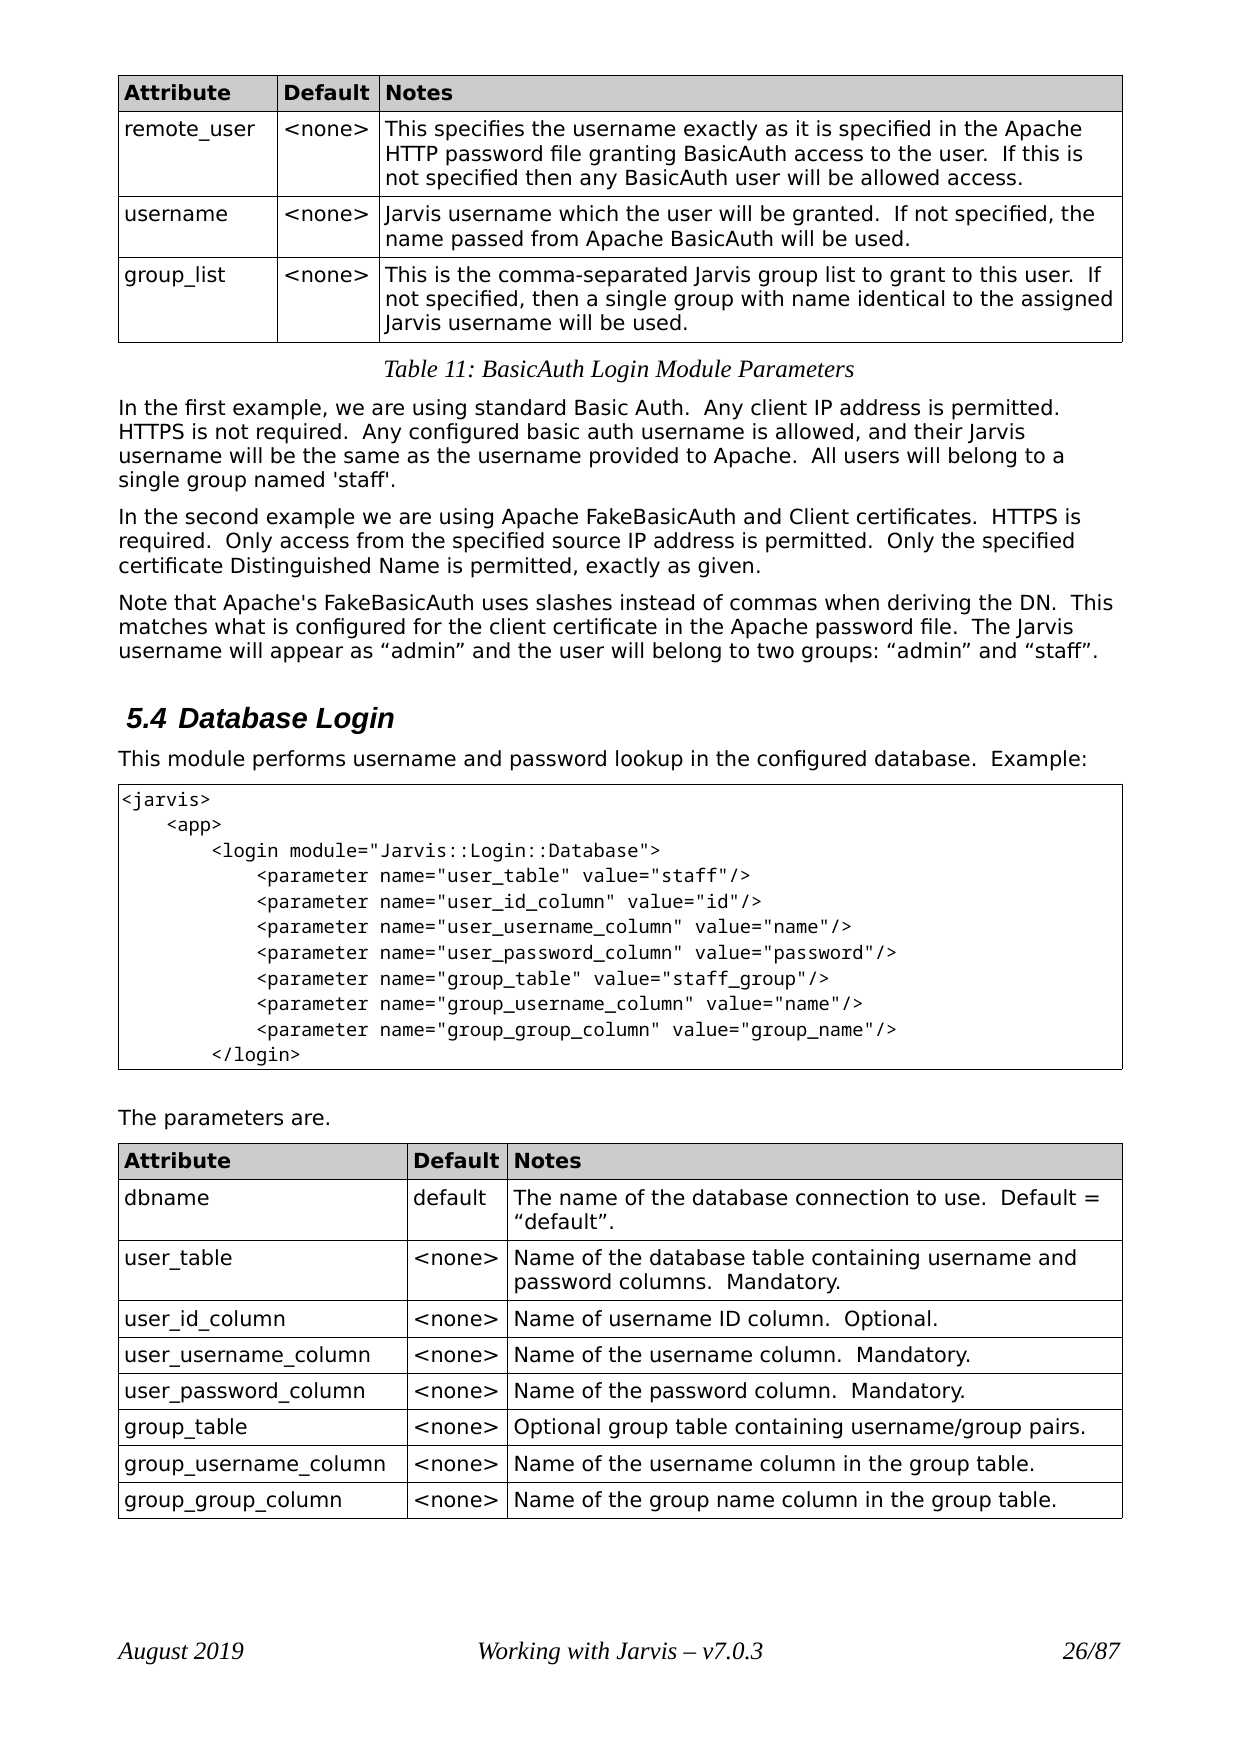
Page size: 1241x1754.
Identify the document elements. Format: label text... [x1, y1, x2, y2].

text Note that Apache's FakeBasicAuth uses slashes instead of commas when deriving the DN. This matches what is configured for the client certificate in the Apache password file. The Jarvis username will appear as “admin” and the user will belong to two groups: “admin” and “staff”. [118, 591, 1122, 663]
text In the first example, we are using standard Basic Auth. Any client IP address is permitted. HTTPS is not required. Any configured basic auth username is allowed, and their Jarvis username will be the same as the username provided to Apache. All users will belong to a single group named 'staff'. [118, 396, 1122, 493]
text <jarvis> [119, 785, 1122, 809]
table_cell This is the comma-separated Jarvis group list to grant to this user. If not specified, then a single group with name identical to the assigned Jarvis username will be used. [380, 258, 1122, 341]
table_cell <none> [408, 1410, 507, 1445]
text <parameter name="group_username_column" value="name"/> [119, 988, 1122, 1013]
text <login module="Jarvis::Login::Database"> [119, 835, 1122, 860]
table_cell The name of the database connection to use. Default = “default”. [508, 1180, 1122, 1240]
table_cell <none> [278, 112, 379, 196]
text The parameters are. [118, 1106, 1122, 1131]
table_cell <none> [408, 1241, 507, 1300]
table_cell Name of the database table containing username and password columns. Mandatory. [508, 1241, 1122, 1300]
table_cell group_list [119, 258, 277, 341]
text <parameter name="user_username_column" value="name"/> [119, 911, 1122, 937]
table_cell group_username_column [119, 1446, 407, 1482]
table_cell <none> [278, 197, 379, 257]
table_header Notes [508, 1144, 1122, 1179]
table_header Attribute [119, 1144, 407, 1179]
subtitle Database Login [118, 701, 1122, 734]
text This module performs username and password lookup in the configured database. Example: [118, 747, 1122, 771]
text </login> [119, 1039, 1122, 1069]
table_cell <none> [278, 258, 379, 341]
table_cell Name of the username column in the group table. [508, 1446, 1122, 1482]
table_cell Name of the group name column in the group table. [508, 1483, 1122, 1518]
table_header Default [408, 1144, 507, 1179]
text Table 11: BasicAuth Login Module Parameters [118, 354, 1122, 383]
table_cell user_id_column [119, 1301, 407, 1337]
text <parameter name="user_id_column" value="id"/> [119, 886, 1122, 911]
table_cell remote_user [119, 112, 277, 196]
table_header Notes [380, 76, 1122, 111]
table_cell user_password_column [119, 1374, 407, 1409]
text <parameter name="group_table" value="staff_group"/> [119, 962, 1122, 988]
text <app> [119, 809, 1122, 835]
table_header Default [278, 76, 379, 111]
table_cell <none> [408, 1374, 507, 1409]
table_cell group_table [119, 1410, 407, 1445]
text <parameter name="group_group_column" value="group_name"/> [119, 1013, 1122, 1039]
table_cell Jarvis username which the user will be granted. If not specified, the name passed from Apache BasicAuth will be used. [380, 197, 1122, 257]
table_header Attribute [119, 76, 277, 111]
table_cell user_username_column [119, 1338, 407, 1373]
text <parameter name="user_table" value="staff"/> [119, 860, 1122, 886]
table_cell username [119, 197, 277, 257]
table_cell dbname [119, 1180, 407, 1240]
table_cell group_group_column [119, 1483, 407, 1518]
table_cell <none> [408, 1338, 507, 1373]
table_cell default [408, 1180, 507, 1240]
table_cell Optional group table containing username/group pairs. [508, 1410, 1122, 1445]
table_cell Name of the password column. Mandatory. [508, 1374, 1122, 1409]
table_cell <none> [408, 1301, 507, 1337]
table_cell user_table [119, 1241, 407, 1300]
table_cell Name of username ID column. Optional. [508, 1301, 1122, 1337]
table_cell <none> [408, 1446, 507, 1482]
text <parameter name="user_password_column" value="password"/> [119, 937, 1122, 962]
text In the second example we are using Apache FakeBasicAuth and Client certificates. HTTPS is required. Only access from the specified source IP address is permitted. Only the specified certificate Distinguished Name is permitted, exactly as given. [118, 505, 1122, 578]
table_cell This specifies the username exactly as it is specified in the Apache HTTP password file granting BasicAuth access to the user. If this is not specified then any BasicAuth user will be allowed access. [380, 112, 1122, 196]
table_cell Name of the username column. Mandatory. [508, 1338, 1122, 1373]
table_cell <none> [408, 1483, 507, 1518]
